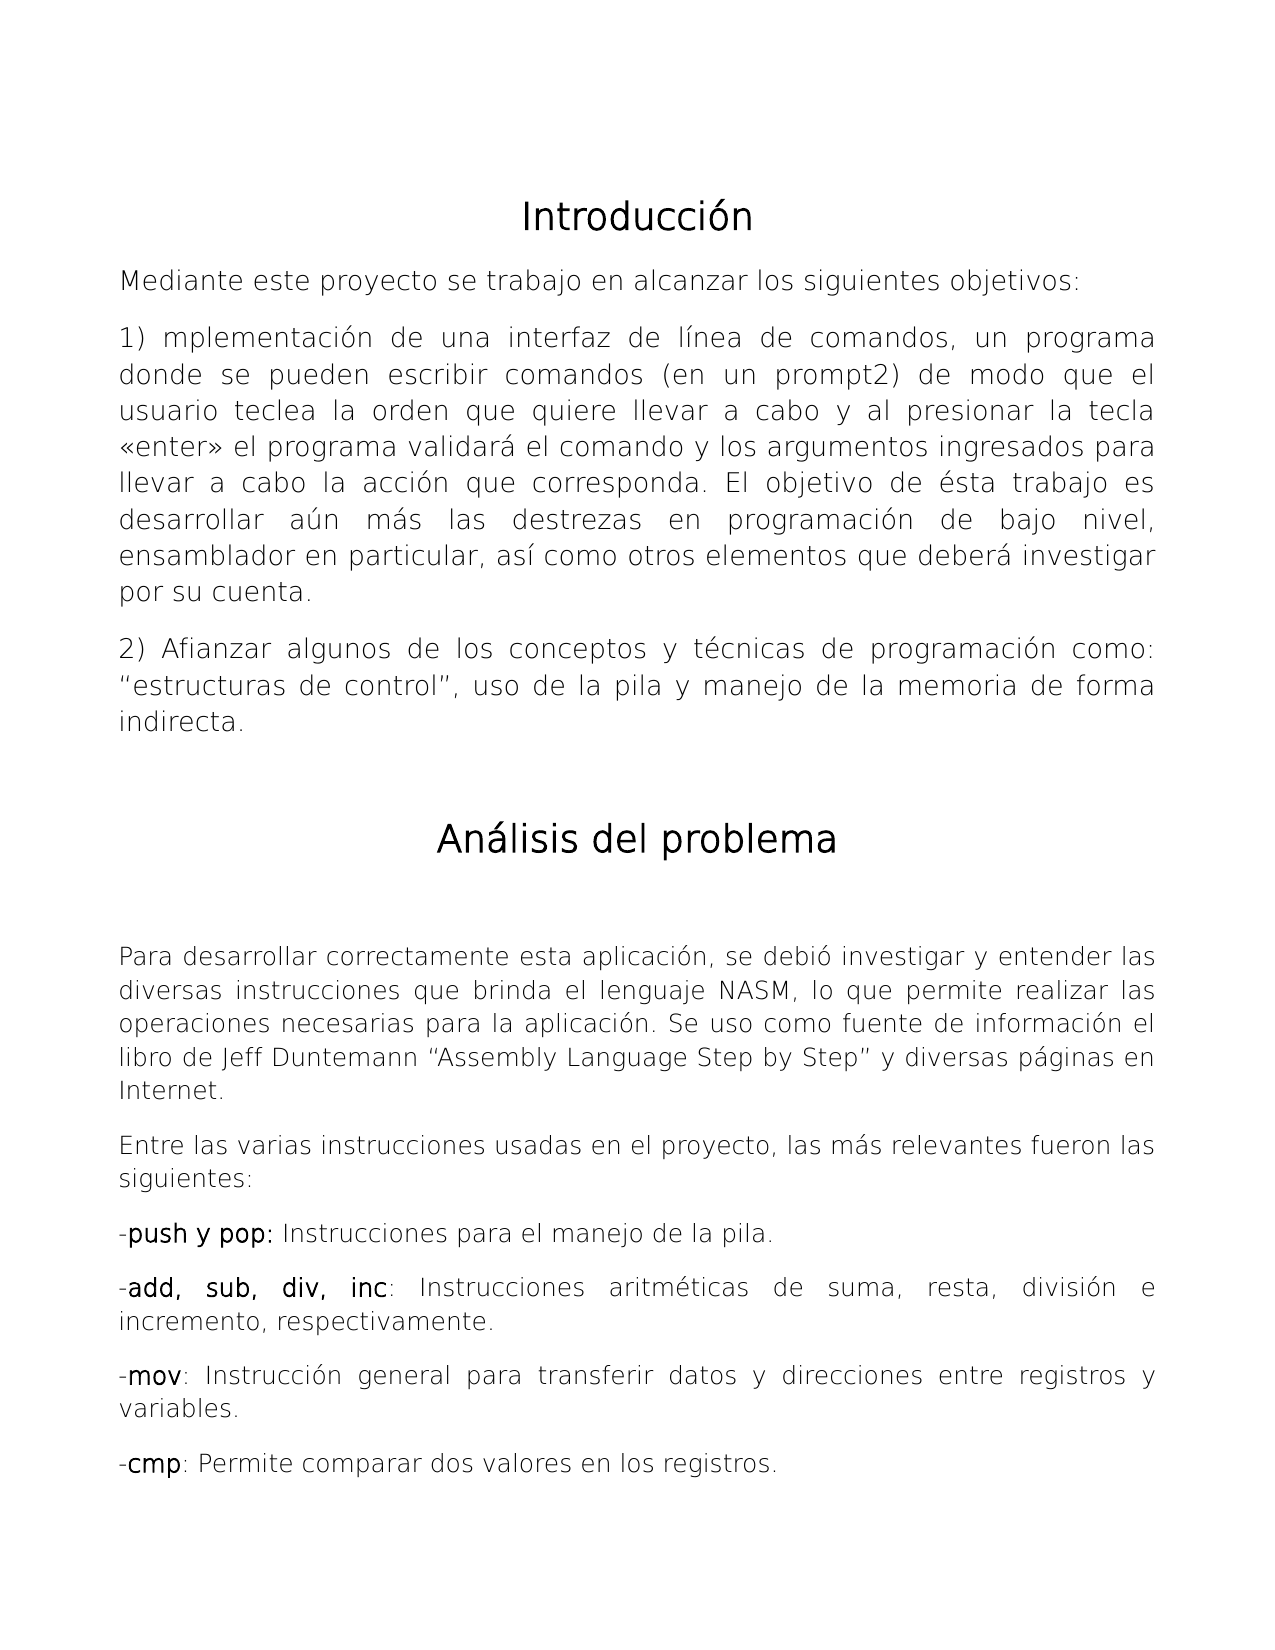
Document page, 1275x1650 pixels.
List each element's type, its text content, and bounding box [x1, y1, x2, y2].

text Análisis del problema [118, 817, 1157, 861]
text -cmp: Permite comparar dos valores en los registros. [118, 1449, 1157, 1478]
text 2) Afianzar algunos de los conceptos y técnicas de programación como: “estructuras de control”, uso de la pila y manejo de la memoria de forma indirecta. [118, 633, 1157, 738]
text -push y pop: Instrucciones para el manejo de la pila. [118, 1219, 1157, 1248]
text Para desarrollar correctamente esta aplicación, se debió investigar y entender las diversas instrucciones que brinda el lenguaje NASM, lo que permite realizar las operaciones necesarias para la aplicación. Se uso como fuente de información el libro de Jeff Duntemann “Assembly Language Step by Step” y diversas páginas en Internet. [118, 942, 1157, 1106]
text Mediante este proyecto se trabajo en alcanzar los siguientes objetivos: [118, 266, 1157, 297]
text -mov: Instrucción general para transferir datos y direcciones entre registros y variables. [118, 1361, 1157, 1424]
text 1) mplementación de una interfaz de línea de comandos, un programa donde se pueden escribir comandos (en un prompt2) de modo que el usuario teclea la orden que quiere llevar a cabo y al presionar la tecla «enter» el programa validará el comando y los argumentos ingresados para llevar a cabo la acción que corresponda. El objetivo de ésta trabajo es desarrollar aún más las destrezas en programación de bajo nivel, ensamblador en particular, así como otros elementos que deberá investigar por su cuenta. [118, 323, 1157, 608]
text Entre las varias instrucciones usadas en el proyecto, las más relevantes fueron las siguientes: [118, 1131, 1157, 1193]
text -add, sub, div, inc: Instrucciones aritméticas de suma, resta, división e incremento, respectivamente. [118, 1273, 1157, 1336]
text Introducción [118, 195, 1157, 238]
